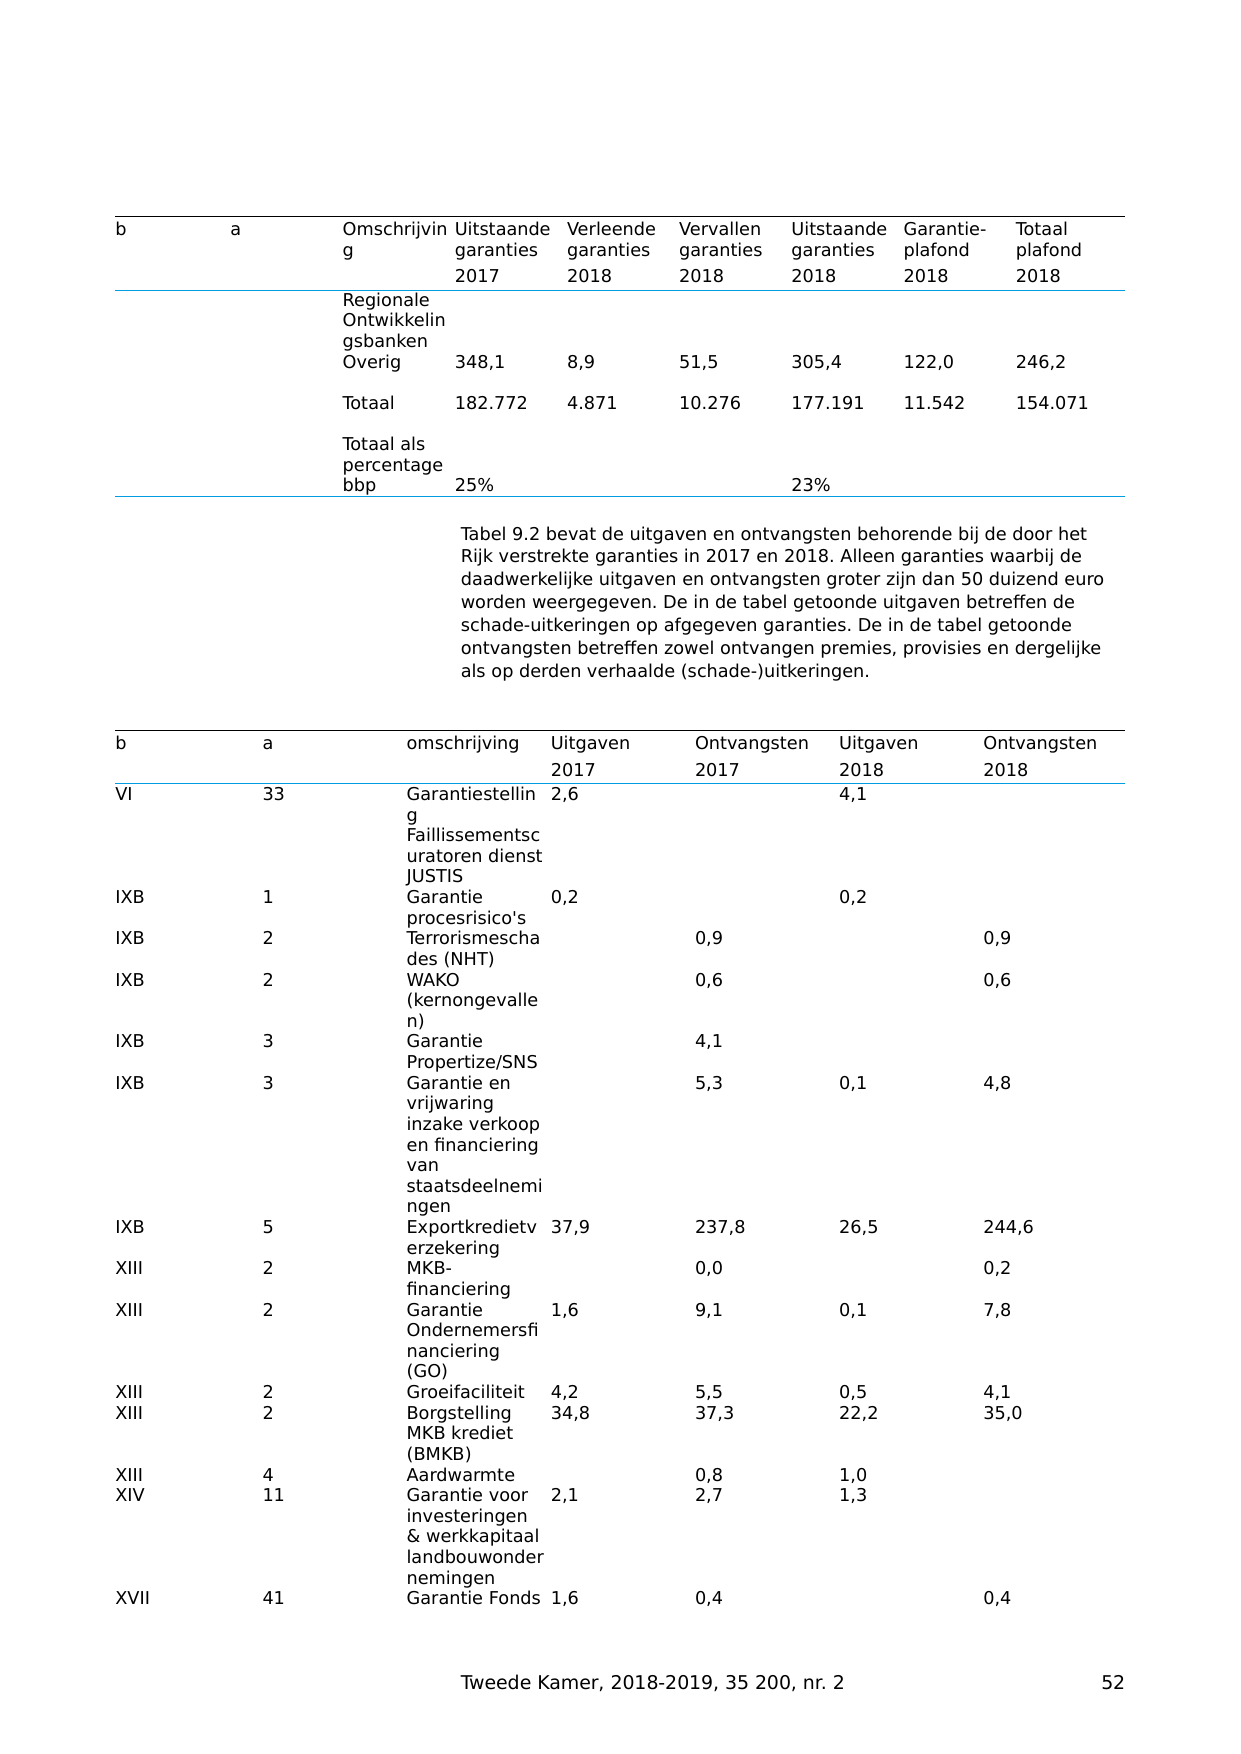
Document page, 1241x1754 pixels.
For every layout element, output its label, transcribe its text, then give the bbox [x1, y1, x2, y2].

table_cell 22,2 [836, 1403, 980, 1464]
table_cell 305,4 [788, 352, 900, 372]
table_cell [836, 928, 980, 969]
table_cell 2018 [900, 263, 1013, 290]
table_cell 237,8 [692, 1217, 836, 1258]
table_cell [227, 434, 339, 496]
table_cell 2018 [1013, 263, 1125, 290]
table_cell XIII [115, 1403, 259, 1464]
table_cell IXB [115, 1031, 259, 1073]
table_cell [1013, 291, 1125, 352]
table_cell Omschrijving [340, 217, 452, 263]
table_cell 4 [259, 1465, 403, 1485]
table_cell 2018 [788, 263, 900, 290]
table_cell Totaal als percentage bbp [340, 434, 452, 496]
table_cell MKB-financiering [404, 1258, 548, 1299]
table_cell [836, 1258, 980, 1299]
table_cell [115, 352, 227, 372]
table_cell 0,4 [980, 1588, 1125, 1609]
table_cell 1,0 [836, 1465, 980, 1485]
table_cell Totaal plafond [1013, 217, 1125, 263]
table_cell Vervallen garanties [676, 217, 788, 263]
table_cell [900, 291, 1013, 352]
table_cell 26,5 [836, 1217, 980, 1258]
table_cell XIV [115, 1485, 259, 1588]
table_cell 11.542 [900, 393, 1013, 413]
table_cell 2018 [564, 263, 676, 290]
table_cell [115, 393, 227, 413]
table_cell Groeifaciliteit [404, 1382, 548, 1403]
table_cell 1,6 [548, 1300, 692, 1382]
table_cell VI [115, 784, 259, 887]
table_cell Regionale Ontwikkelingsbanken [340, 291, 452, 352]
table_cell 2018 [836, 757, 980, 783]
table_cell 41 [259, 1588, 403, 1609]
table_cell [548, 1031, 692, 1073]
table_header Tabel 9.2 Uitgaven en ontvangsten op de door het Rijk verstrekte garanties (in miljoenen euro) [115, 705, 1125, 730]
table_cell Borgstelling MKB krediet (BMKB) [404, 1403, 548, 1464]
table_cell b [115, 731, 259, 757]
table_cell Garantie voor investeringen & werkkapitaal landbouwondernemingen [404, 1485, 548, 1588]
table_cell 0,8 [692, 1465, 836, 1485]
table_cell 0,1 [836, 1300, 980, 1382]
table_cell [980, 1485, 1125, 1588]
table_cell 4,1 [980, 1382, 1125, 1403]
table_cell XIII [115, 1382, 259, 1403]
table_cell 33 [259, 784, 403, 887]
table_cell [115, 434, 227, 496]
table_cell [676, 434, 788, 496]
table_cell omschrijving [404, 731, 548, 757]
table_cell IXB [115, 887, 259, 928]
table_cell 3 [259, 1073, 403, 1217]
table_cell [452, 414, 564, 434]
table_cell [115, 263, 227, 290]
table_cell 5,5 [692, 1382, 836, 1403]
table_cell [900, 434, 1013, 496]
table_cell [564, 291, 676, 352]
table_cell [564, 434, 676, 496]
table_cell IXB [115, 1217, 259, 1258]
table_cell [1013, 434, 1125, 496]
table_cell 246,2 [1013, 352, 1125, 372]
table_cell 4.871 [564, 393, 676, 413]
table_cell [115, 291, 227, 352]
table_cell 177.191 [788, 393, 900, 413]
table_cell Garantie Fonds [404, 1588, 548, 1609]
table_cell 0,2 [980, 1258, 1125, 1299]
table_cell Uitgaven [836, 731, 980, 757]
table_cell 10.276 [676, 393, 788, 413]
table_cell 4,2 [548, 1382, 692, 1403]
table_cell a [259, 731, 403, 757]
table_cell 9,1 [692, 1300, 836, 1382]
table_cell 0,6 [692, 970, 836, 1031]
table_cell [227, 414, 339, 434]
table_cell Garantie en vrijwaring inzake verkoop en financiering van staatsdeelnemingen [404, 1073, 548, 1217]
table_header Tabel 9.1 Door het Rijk verleende garanties (miljoenen euro) [115, 191, 1125, 216]
table_cell Overig [340, 352, 452, 372]
table_cell 5,3 [692, 1073, 836, 1217]
table_cell Ontvangsten [980, 731, 1125, 757]
text Tabel 9.2 bevat de uitgaven en ontvangsten behorende bij de door het Rijk verstrekte garanties in 2017 en 2018. Alleen garanties waarbij de daadwerkelijke uitgaven en ontvangsten groter zijn dan 50 duizend euro worden weergegeven. De in de tabel getoonde uitgaven betreffen de schade-uitkeringen op afgegeven garanties. De in de tabel getoonde ontvangsten betreffen zowel ontvangen premies, provisies en dergelijke als op derden verhaalde (schade-)uitkeringen. [461, 522, 1125, 682]
table_cell 23% [788, 434, 900, 496]
table_cell 34,8 [548, 1403, 692, 1464]
table_cell 5 [259, 1217, 403, 1258]
table_cell 2 [259, 1403, 403, 1464]
table_cell Ontvangsten [692, 731, 836, 757]
table_cell [115, 757, 259, 783]
table_cell 2018 [980, 757, 1125, 783]
table_cell [404, 757, 548, 783]
table_cell [836, 1588, 980, 1609]
table_cell [980, 1465, 1125, 1485]
table_cell [227, 263, 339, 290]
table_cell IXB [115, 1073, 259, 1217]
table_cell [980, 887, 1125, 928]
table_cell 2017 [548, 757, 692, 783]
table_cell XVII [115, 1588, 259, 1609]
table_cell [548, 1073, 692, 1217]
table_cell [980, 784, 1125, 887]
table_cell 37,9 [548, 1217, 692, 1258]
table_cell 0,6 [980, 970, 1125, 1031]
table_cell 2 [259, 1300, 403, 1382]
table_cell XIII [115, 1300, 259, 1382]
table_cell [340, 263, 452, 290]
table_cell 8,9 [564, 352, 676, 372]
table_cell 11 [259, 1485, 403, 1588]
table_cell 2 [259, 970, 403, 1031]
table_cell IXB [115, 970, 259, 1031]
table_cell Garantiestelling Faillissementscuratoren dienst JUSTIS [404, 784, 548, 887]
table_cell 0,9 [980, 928, 1125, 969]
table_cell 2017 [452, 263, 564, 290]
table_cell 122,0 [900, 352, 1013, 372]
table_cell [115, 372, 1013, 393]
table_cell 4,1 [692, 1031, 836, 1073]
table_cell [259, 757, 403, 783]
table_cell 154.071 [1013, 393, 1125, 413]
table_cell XIII [115, 1465, 259, 1485]
table_cell 2017 [692, 757, 836, 783]
table_cell a [227, 217, 339, 263]
table_cell 4,1 [836, 784, 980, 887]
table_cell 1,6 [548, 1588, 692, 1609]
table_cell [836, 970, 980, 1031]
table_cell [548, 970, 692, 1031]
table_cell 1 [259, 887, 403, 928]
table_cell Uitstaande garanties [452, 217, 564, 263]
table_cell 0,5 [836, 1382, 980, 1403]
table_cell [1013, 414, 1125, 434]
table_cell 0,1 [836, 1073, 980, 1217]
table_cell Garantie procesrisico's [404, 887, 548, 928]
table_cell [564, 414, 676, 434]
table_cell 2 [259, 928, 403, 969]
table_cell Uitgaven [548, 731, 692, 757]
table_cell Totaal [340, 393, 452, 413]
table_cell [676, 291, 788, 352]
table_cell IXB [115, 928, 259, 969]
table_cell 4,8 [980, 1073, 1125, 1217]
table_cell 0,2 [836, 887, 980, 928]
table_cell 7,8 [980, 1300, 1125, 1382]
table_cell 35,0 [980, 1403, 1125, 1464]
table_cell 0,9 [692, 928, 836, 969]
table_cell [452, 291, 564, 352]
table_cell [980, 1031, 1125, 1073]
table_cell Aardwarmte [404, 1465, 548, 1485]
table_cell [227, 393, 339, 413]
table_cell 2,6 [548, 784, 692, 887]
table_cell [1013, 372, 1125, 393]
table_cell [227, 291, 339, 352]
table_cell 0,0 [692, 1258, 836, 1299]
table_cell Garantie-plafond [900, 217, 1013, 263]
table_cell 0,2 [548, 887, 692, 928]
table_cell [900, 414, 1013, 434]
table_cell [340, 414, 452, 434]
table_cell [788, 414, 900, 434]
table_cell Garantie Propertize/SNS [404, 1031, 548, 1073]
table_cell Exportkredietverzekering [404, 1217, 548, 1258]
table_cell 2,7 [692, 1485, 836, 1588]
table_cell 2018 [676, 263, 788, 290]
table_cell b [115, 217, 227, 263]
table_cell Terrorismeschades (NHT) [404, 928, 548, 969]
table_cell [676, 414, 788, 434]
table_cell 2,1 [548, 1485, 692, 1588]
table_cell [788, 291, 900, 352]
table_cell [115, 414, 227, 434]
table_cell 2 [259, 1258, 403, 1299]
table_cell [548, 1465, 692, 1485]
table_cell 1,3 [836, 1485, 980, 1588]
table_cell WAKO (kernongevallen) [404, 970, 548, 1031]
table_cell Garantie Ondernemersfinanciering (GO) [404, 1300, 548, 1382]
table_cell 37,3 [692, 1403, 836, 1464]
table_cell 3 [259, 1031, 403, 1073]
table_cell 25% [452, 434, 564, 496]
table_cell 182.772 [452, 393, 564, 413]
table_cell [692, 887, 836, 928]
table_cell 2 [259, 1382, 403, 1403]
table_cell 244,6 [980, 1217, 1125, 1258]
table_cell Uitstaande garanties [788, 217, 900, 263]
table_cell [548, 1258, 692, 1299]
table_cell XIII [115, 1258, 259, 1299]
table_cell [836, 1031, 980, 1073]
table_cell [548, 928, 692, 969]
table_cell Verleende garanties [564, 217, 676, 263]
table_cell 348,1 [452, 352, 564, 372]
table_cell 51,5 [676, 352, 788, 372]
table_cell [227, 352, 339, 372]
table_cell 0,4 [692, 1588, 836, 1609]
table_cell [692, 784, 836, 887]
